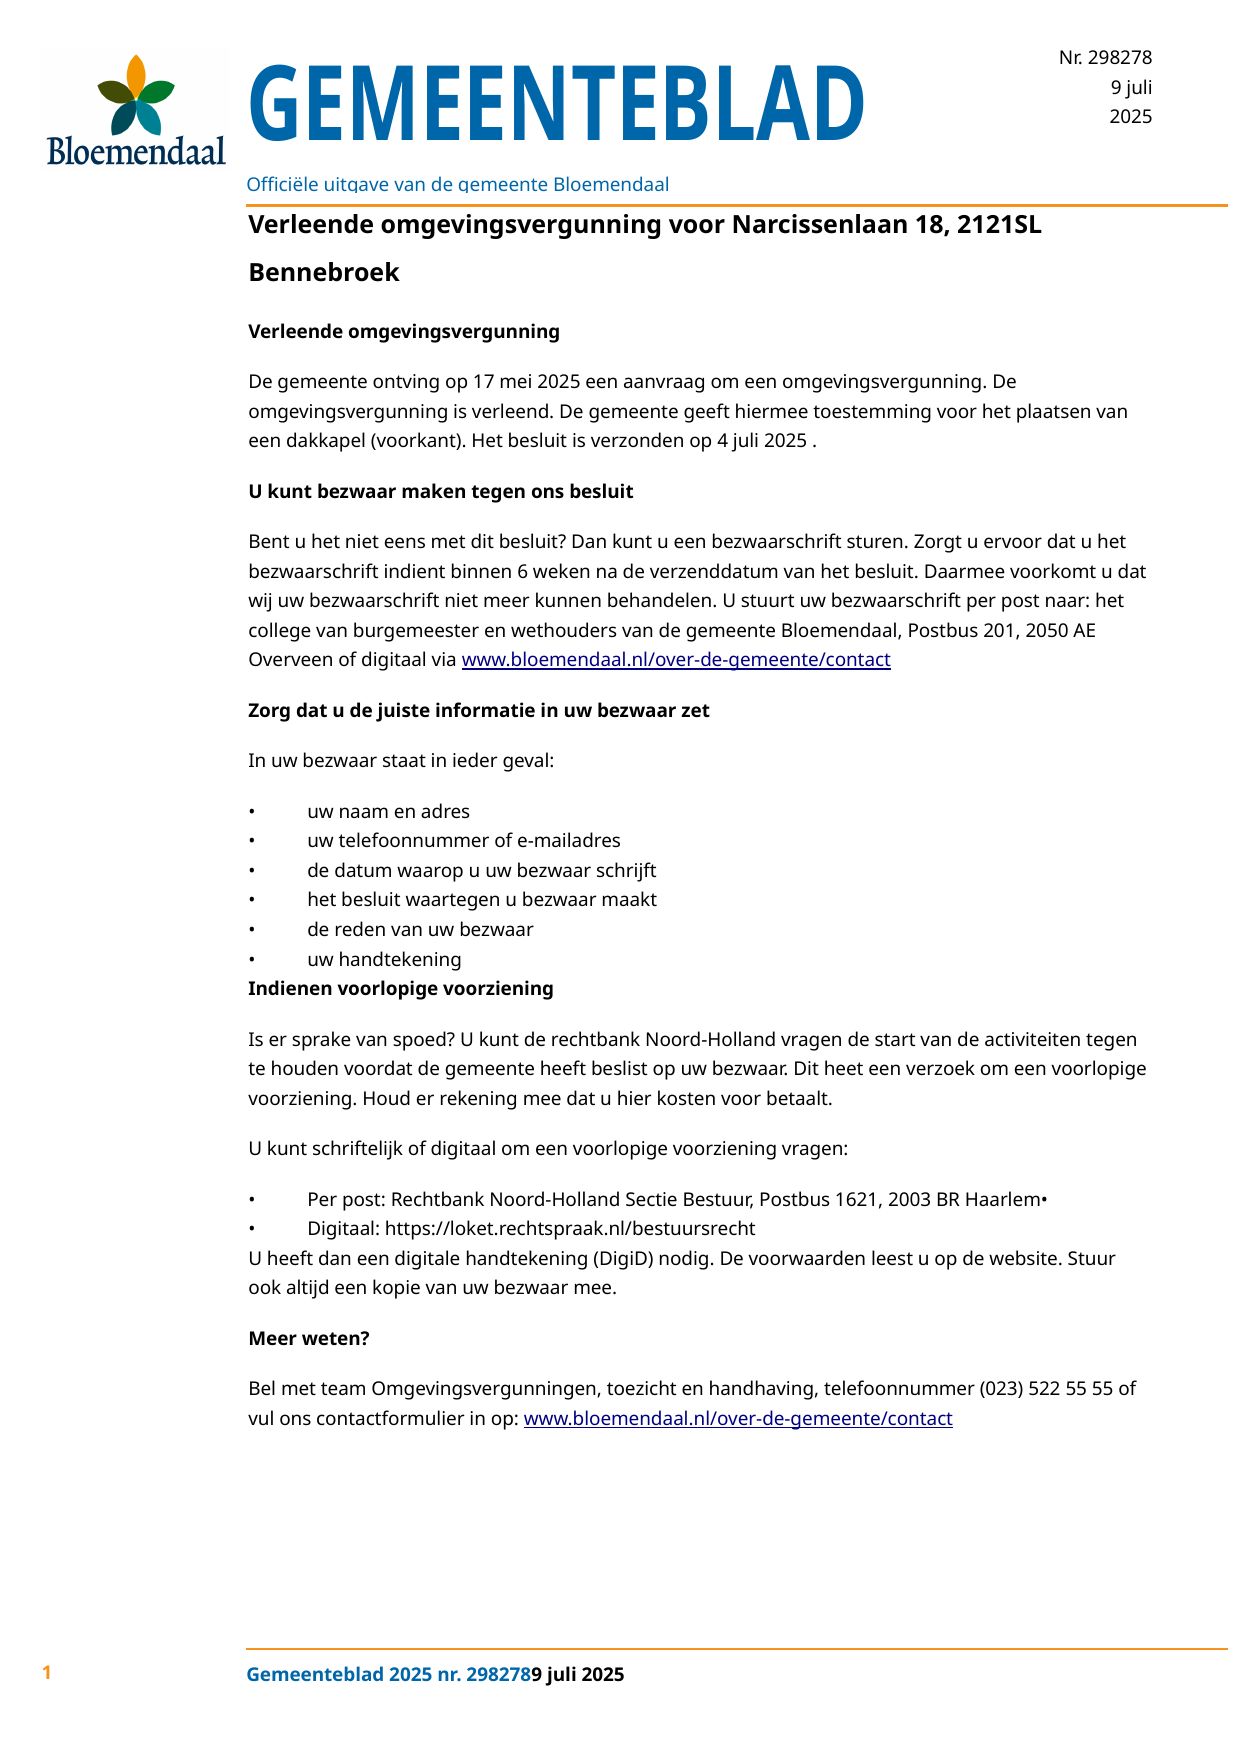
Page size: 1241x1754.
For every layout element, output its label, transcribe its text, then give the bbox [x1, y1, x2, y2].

text Bent u het niet eens met dit besluit? Dan kunt u een bezwaarschrift sturen. Zorgt u ervoor dat u het bezwaarschrift indient binnen 6 weken na de verzenddatum van het besluit. Daarmee voorkomt u dat wij uw bezwaarschrift niet meer kunnen behandelen. U stuurt uw bezwaarschrift per post naar: het college van burgemeester en wethouders van de gemeente Bloemendaal, Postbus 201, 2050 AE Overveen of digitaal via www.bloemendaal.nl/over-de-gemeente/contact [248, 528, 1152, 672]
text Zorg dat u de juiste informatie in uw bezwaar zet [248, 697, 1152, 723]
list uw naam en adres [248, 798, 1152, 824]
list de reden van uw bezwaar [248, 916, 1152, 942]
text U kunt schriftelijk of digitaal om een voorlopige voorziening vragen: [248, 1135, 1152, 1161]
list het besluit waartegen u bezwaar maakt [248, 887, 1152, 912]
picture [41, 47, 231, 172]
list Digitaal: https://loket.rechtspraak.nl/bestuursrecht [248, 1215, 1152, 1241]
text Is er sprake van spoed? U kunt de rechtbank Noord-Holland vragen de start van de activiteiten tegen te houden voordat de gemeente heeft beslist op uw bezwaar. Dit heet een verzoek om een voorlopige voorziening. Houd er rekening mee dat u hier kosten voor betaalt. [248, 1026, 1152, 1111]
text Indienen voorlopige voorziening [248, 975, 1152, 1001]
list uw telefoonnummer of e-mailadres [248, 827, 1152, 853]
text U kunt bezwaar maken tegen ons besluit [248, 478, 1152, 504]
text U heeft dan een digitale handtekening (DigiD) nodig. De voorwaarden leest u op de website. Stuur ook altijd een kopie van uw bezwaar mee. [248, 1245, 1152, 1300]
list Per post: Rechtbank Noord-Holland Sectie Bestuur, Postbus 1621, 2003 BR Haarlem• [248, 1186, 1152, 1212]
text Verleende omgevingsvergunning voor Narcissenlaan 18, 2121SL Bennebroek [248, 207, 1152, 288]
list de datum waarop u uw bezwaar schrijft [248, 857, 1152, 883]
text Bel met team Omgevingsvergunningen, toezicht en handhaving, telefoonnummer (023) 522 55 55 of vul ons contactformulier in op: www.bloemendaal.nl/over-de-gemeente/contact [248, 1375, 1152, 1431]
text In uw bezwaar staat in ieder geval: [248, 747, 1152, 773]
text Verleende omgevingsvergunning [248, 318, 1152, 344]
list uw handtekening [248, 946, 1152, 972]
text Meer weten? [248, 1325, 1152, 1351]
text De gemeente ontving op 17 mei 2025 een aanvraag om een omgevingsvergunning. De omgevingsvergunning is verleend. De gemeente geeft hiermee toestemming voor het plaatsen van een dakkapel (voorkant). Het besluit is verzonden op 4 juli 2025 . [248, 368, 1152, 453]
